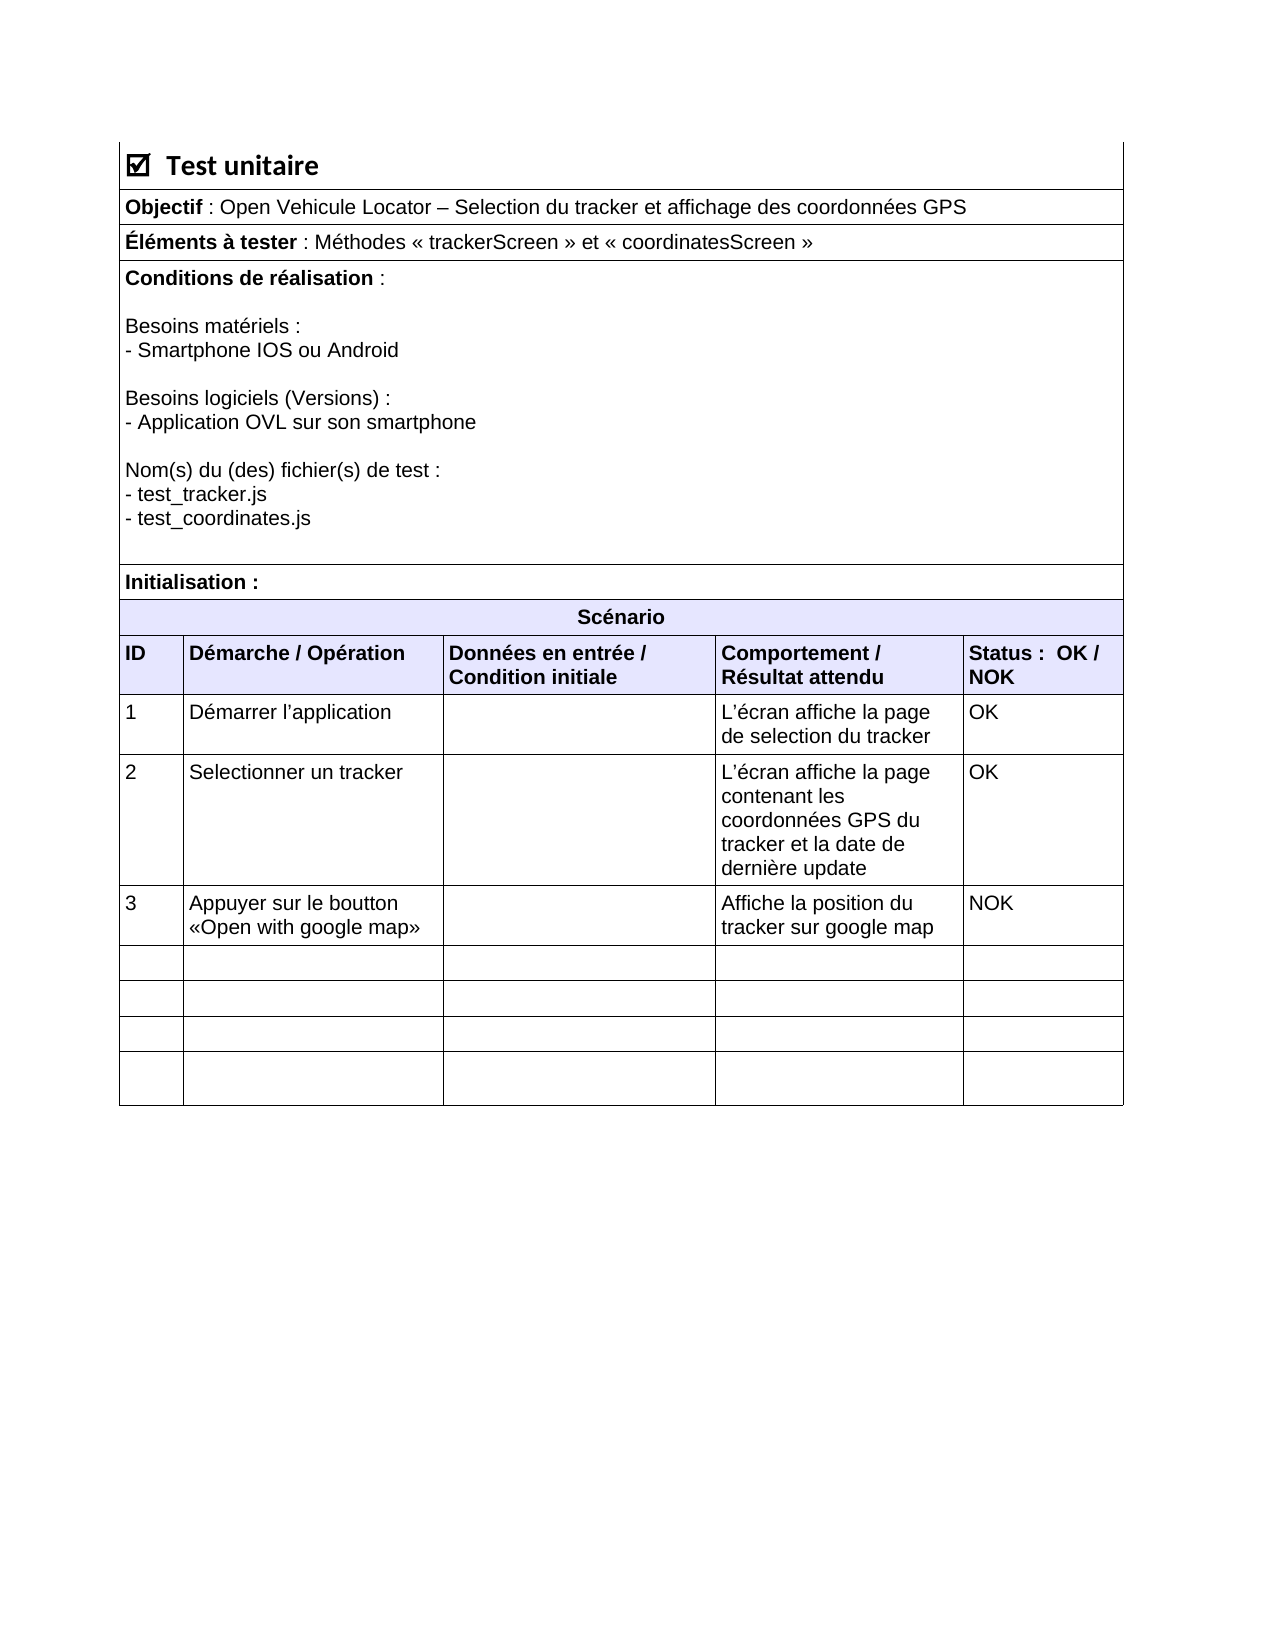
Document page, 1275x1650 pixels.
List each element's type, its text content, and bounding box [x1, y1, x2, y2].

table_cell [444, 886, 715, 944]
table_cell 2 [120, 755, 183, 885]
table_cell OK [964, 695, 1123, 754]
table_cell [184, 1052, 443, 1105]
table_cell [716, 1052, 963, 1105]
table_cell Éléments à tester : Méthodes « trackerScreen » et « coordinatesScreen » [120, 225, 1123, 260]
table_cell [964, 981, 1123, 1016]
table_cell OK [964, 755, 1123, 885]
table_cell Initialisation : [120, 565, 1123, 599]
table_cell Selectionner un tracker [184, 755, 443, 885]
table_cell [184, 946, 443, 980]
table_cell [444, 755, 715, 885]
table_cell Comportement / Résultat attendu [716, 636, 963, 694]
table_cell 3 [120, 886, 183, 944]
table_cell [716, 981, 963, 1016]
table_cell [964, 1052, 1123, 1105]
table_cell L’écran affiche la page contenant les coordonnées GPS du tracker et la date de dernière update [716, 755, 963, 885]
table_cell [120, 946, 183, 980]
table_cell Scénario [120, 600, 1123, 635]
table_cell Affiche la position du tracker sur google map [716, 886, 963, 944]
table_cell [444, 981, 715, 1016]
table_cell NOK [964, 886, 1123, 944]
table_cell [120, 981, 183, 1016]
table_cell [120, 1052, 183, 1105]
table_cell Appuyer sur le boutton «Open with google map» [184, 886, 443, 944]
table_cell Status : OK / NOK [964, 636, 1123, 694]
table_cell ID [120, 636, 183, 694]
table_cell [444, 946, 715, 980]
table_header  Test unitaire [120, 142, 1123, 189]
table_cell [716, 1017, 963, 1051]
table_cell [184, 1017, 443, 1051]
table_cell Démarche / Opération [184, 636, 443, 694]
table_cell 1 [120, 695, 183, 754]
table_cell [120, 1017, 183, 1051]
table_cell [964, 946, 1123, 980]
table_cell [444, 1017, 715, 1051]
table_cell [184, 981, 443, 1016]
table_cell [964, 1017, 1123, 1051]
table_cell L’écran affiche la page de selection du tracker [716, 695, 963, 754]
table_cell [444, 695, 715, 754]
table_cell Objectif : Open Vehicule Locator – Selection du tracker et affichage des coordonnées GPS [120, 190, 1123, 224]
table_cell [444, 1052, 715, 1105]
table_cell Conditions de réalisation : Besoins matériels : - Smartphone IOS ou Android Besoins logiciels (Versions) : - Application OVL sur son smartphone Nom(s) du (des) fichier(s) de test : - test_tracker.js - test_coordinates.js [120, 261, 1123, 564]
table_cell Démarrer l’application [184, 695, 443, 754]
table_cell [716, 946, 963, 980]
table_cell Données en entrée / Condition initiale [444, 636, 715, 694]
